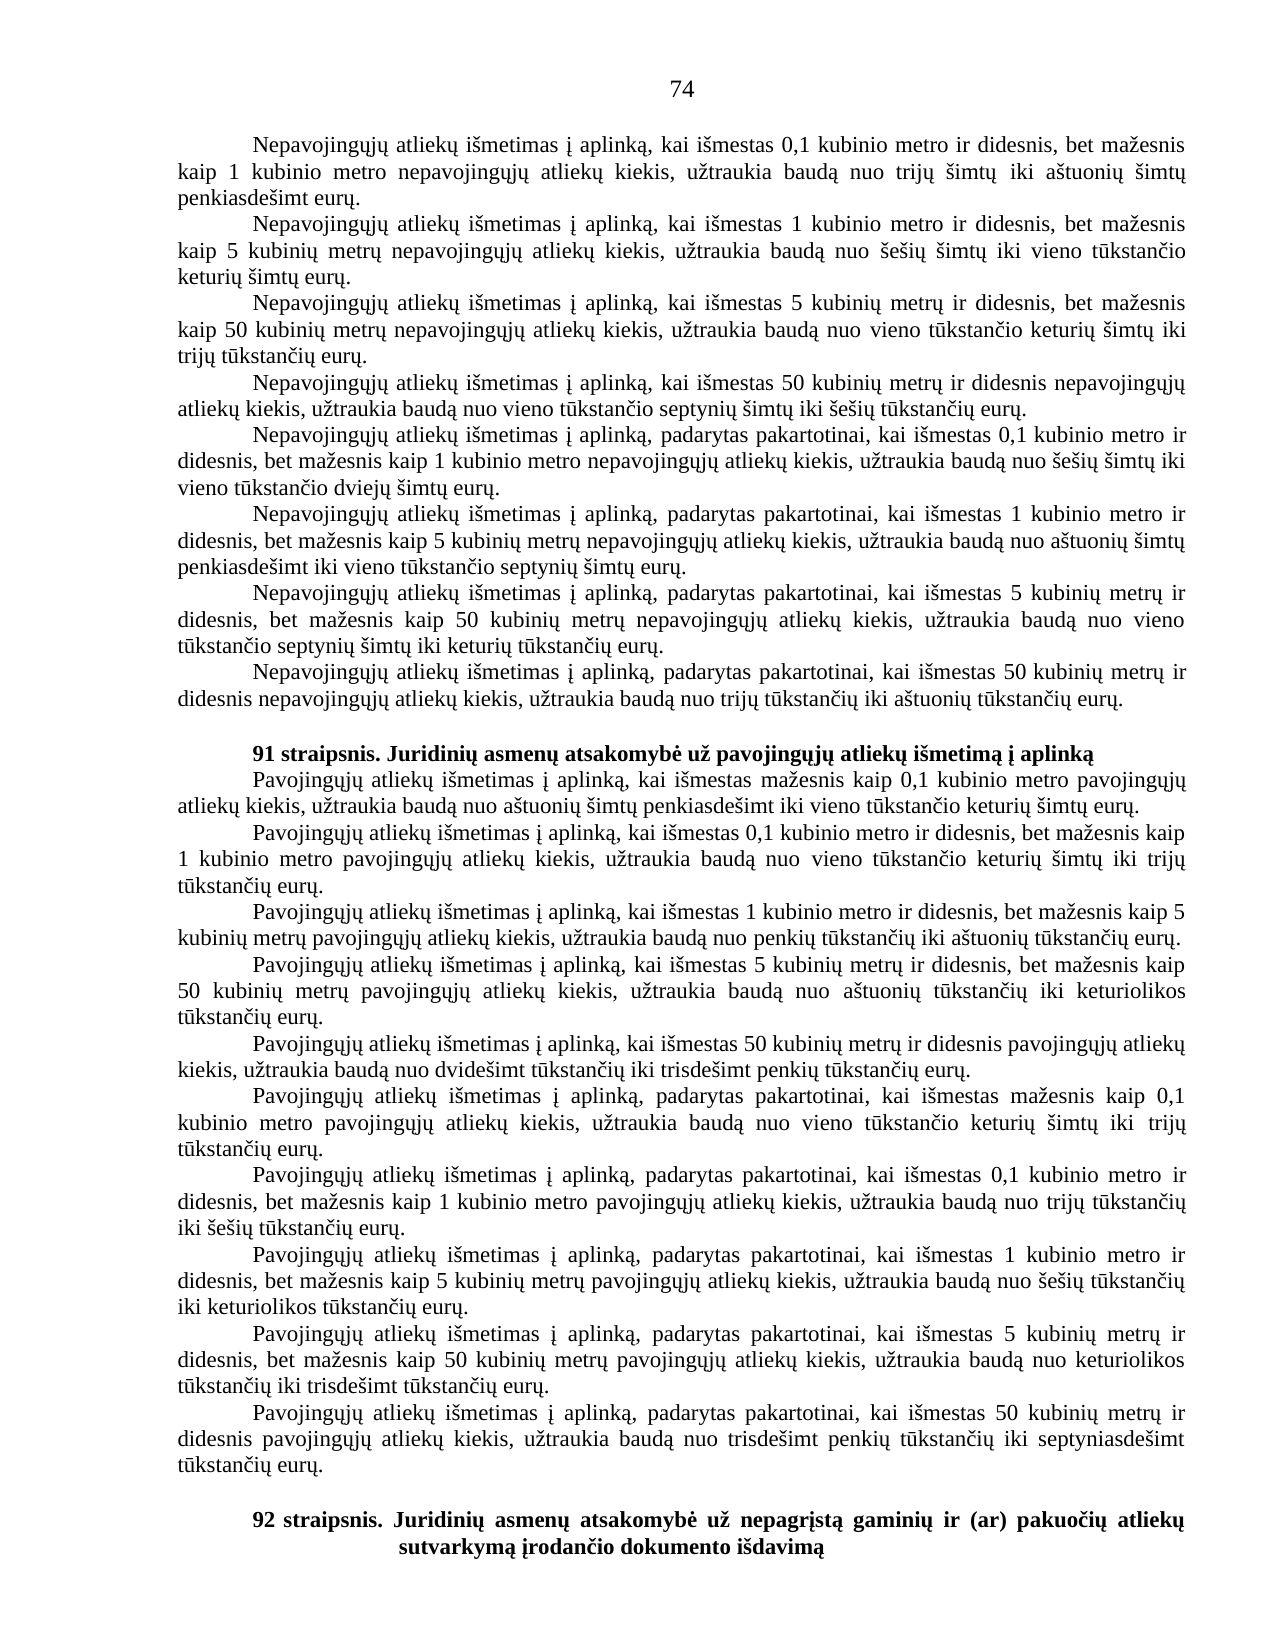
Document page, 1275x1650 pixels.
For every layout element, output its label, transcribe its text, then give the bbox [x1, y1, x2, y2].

text Pavojingųjų atliekų išmetimas į aplinką, padarytas pakartotinai, kai išmestas 0,1 kubinio metro ir didesnis, bet mažesnis kaip 1 kubinio metro pavojingųjų atliekų kiekis, užtraukia baudą nuo trijų tūkstančių iki šešių tūkstančių eurų. [177, 1162, 1186, 1241]
text Pavojingųjų atliekų išmetimas į aplinką, kai išmestas 50 kubinių metrų ir didesnis pavojingųjų atliekų kiekis, užtraukia baudą nuo dvidešimt tūkstančių iki trisdešimt penkių tūkstančių eurų. [177, 1030, 1186, 1082]
text Pavojingųjų atliekų išmetimas į aplinką, kai išmestas 1 kubinio metro ir didesnis, bet mažesnis kaip 5 kubinių metrų pavojingųjų atliekų kiekis, užtraukia baudą nuo penkių tūkstančių iki aštuonių tūkstančių eurų. [177, 898, 1186, 951]
text Pavojingųjų atliekų išmetimas į aplinką, padarytas pakartotinai, kai išmestas 1 kubinio metro ir didesnis, bet mažesnis kaip 5 kubinių metrų pavojingųjų atliekų kiekis, užtraukia baudą nuo šešių tūkstančių iki keturiolikos tūkstančių eurų. [177, 1241, 1186, 1320]
text Pavojingųjų atliekų išmetimas į aplinką, kai išmestas 0,1 kubinio metro ir didesnis, bet mažesnis kaip 1 kubinio metro pavojingųjų atliekų kiekis, užtraukia baudą nuo vieno tūkstančio keturių šimtų iki trijų tūkstančių eurų. [177, 819, 1186, 898]
text Nepavojingųjų atliekų išmetimas į aplinką, kai išmestas 5 kubinių metrų ir didesnis, bet mažesnis kaip 50 kubinių metrų nepavojingųjų atliekų kiekis, užtraukia baudą nuo vieno tūkstančio keturių šimtų iki trijų tūkstančių eurų. [177, 289, 1186, 368]
text Pavojingųjų atliekų išmetimas į aplinką, padarytas pakartotinai, kai išmestas mažesnis kaip 0,1 kubinio metro pavojingųjų atliekų kiekis, užtraukia baudą nuo vieno tūkstančio keturių šimtų iki trijų tūkstančių eurų. [177, 1082, 1186, 1162]
text Nepavojingųjų atliekų išmetimas į aplinką, padarytas pakartotinai, kai išmestas 0,1 kubinio metro ir didesnis, bet mažesnis kaip 1 kubinio metro nepavojingųjų atliekų kiekis, užtraukia baudą nuo šešių šimtų iki vieno tūkstančio dviejų šimtų eurų. [177, 421, 1186, 500]
text Nepavojingųjų atliekų išmetimas į aplinką, padarytas pakartotinai, kai išmestas 50 kubinių metrų ir didesnis nepavojingųjų atliekų kiekis, užtraukia baudą nuo trijų tūkstančių iki aštuonių tūkstančių eurų. [177, 658, 1186, 711]
text Pavojingųjų atliekų išmetimas į aplinką, padarytas pakartotinai, kai išmestas 50 kubinių metrų ir didesnis pavojingųjų atliekų kiekis, užtraukia baudą nuo trisdešimt penkių tūkstančių iki septyniasdešimt tūkstančių eurų. [177, 1399, 1186, 1478]
text Nepavojingųjų atliekų išmetimas į aplinką, kai išmestas 0,1 kubinio metro ir didesnis, bet mažesnis kaip 1 kubinio metro nepavojingųjų atliekų kiekis, užtraukia baudą nuo trijų šimtų iki aštuonių šimtų penkiasdešimt eurų. [177, 131, 1186, 210]
text 92 straipsnis. Juridinių asmenų atsakomybė už nepagrįstą gaminių ir (ar) pakuočių atliekų sutvarkymą įrodančio dokumento išdavimą [252, 1507, 1186, 1559]
text Pavojingųjų atliekų išmetimas į aplinką, kai išmestas mažesnis kaip 0,1 kubinio metro pavojingųjų atliekų kiekis, užtraukia baudą nuo aštuonių šimtų penkiasdešimt iki vieno tūkstančio keturių šimtų eurų. [177, 766, 1186, 819]
text Nepavojingųjų atliekų išmetimas į aplinką, padarytas pakartotinai, kai išmestas 1 kubinio metro ir didesnis, bet mažesnis kaip 5 kubinių metrų nepavojingųjų atliekų kiekis, užtraukia baudą nuo aštuonių šimtų penkiasdešimt iki vieno tūkstančio septynių šimtų eurų. [177, 500, 1186, 579]
text Nepavojingųjų atliekų išmetimas į aplinką, padarytas pakartotinai, kai išmestas 5 kubinių metrų ir didesnis, bet mažesnis kaip 50 kubinių metrų nepavojingųjų atliekų kiekis, užtraukia baudą nuo vieno tūkstančio septynių šimtų iki keturių tūkstančių eurų. [177, 579, 1186, 658]
text Nepavojingųjų atliekų išmetimas į aplinką, kai išmestas 50 kubinių metrų ir didesnis nepavojingųjų atliekų kiekis, užtraukia baudą nuo vieno tūkstančio septynių šimtų iki šešių tūkstančių eurų. [177, 368, 1186, 421]
text 91 straipsnis. Juridinių asmenų atsakomybė už pavojingųjų atliekų išmetimą į aplinką [252, 740, 1186, 766]
text Nepavojingųjų atliekų išmetimas į aplinką, kai išmestas 1 kubinio metro ir didesnis, bet mažesnis kaip 5 kubinių metrų nepavojingųjų atliekų kiekis, užtraukia baudą nuo šešių šimtų iki vieno tūkstančio keturių šimtų eurų. [177, 210, 1186, 289]
text Pavojingųjų atliekų išmetimas į aplinką, padarytas pakartotinai, kai išmestas 5 kubinių metrų ir didesnis, bet mažesnis kaip 50 kubinių metrų pavojingųjų atliekų kiekis, užtraukia baudą nuo keturiolikos tūkstančių iki trisdešimt tūkstančių eurų. [177, 1320, 1186, 1399]
text Pavojingųjų atliekų išmetimas į aplinką, kai išmestas 5 kubinių metrų ir didesnis, bet mažesnis kaip 50 kubinių metrų pavojingųjų atliekų kiekis, užtraukia baudą nuo aštuonių tūkstančių iki keturiolikos tūkstančių eurų. [177, 951, 1186, 1030]
